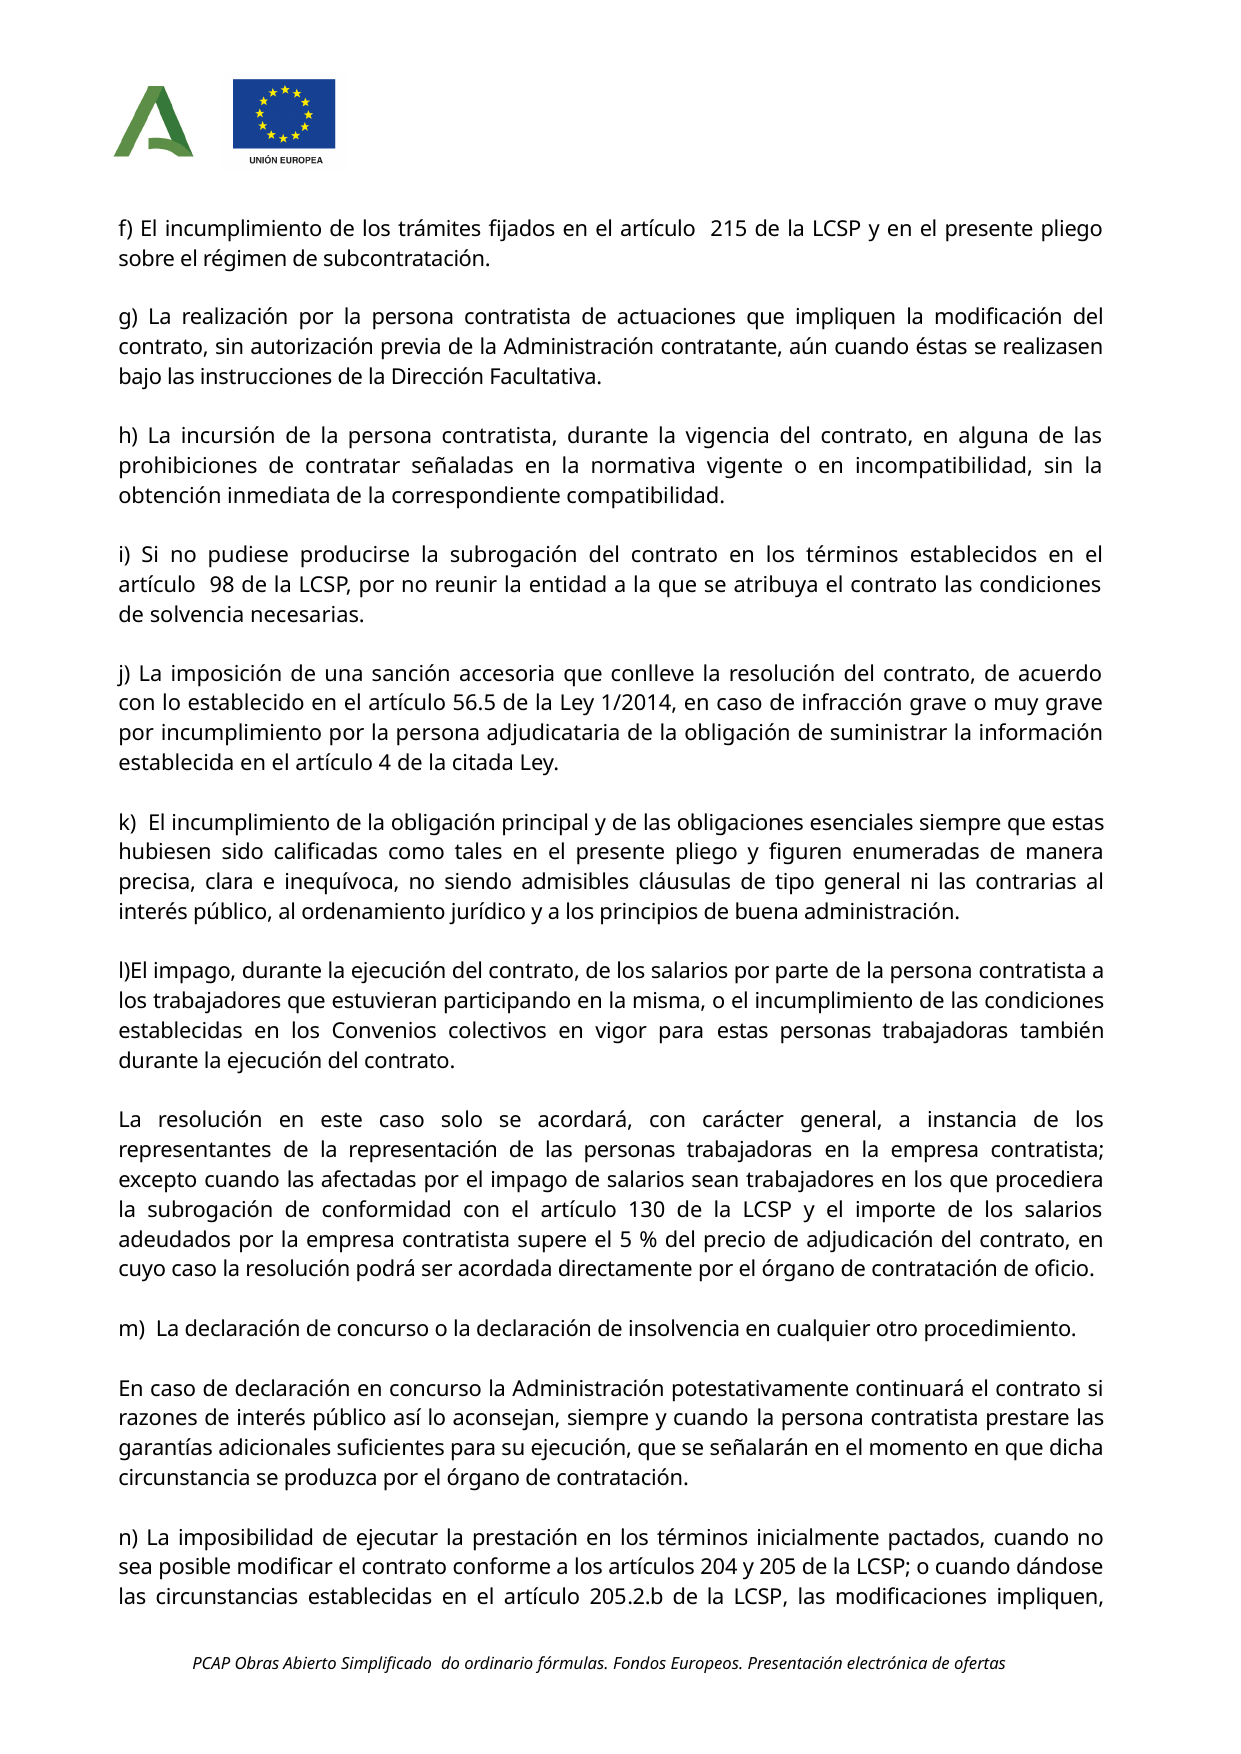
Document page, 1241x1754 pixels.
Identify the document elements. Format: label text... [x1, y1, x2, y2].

list i) Si no pudiese producirse la subrogación del contrato en los términos establecidos en el artículo 98 de la LCSP, por no reunir la entidad a la que se atribuya el contrato las condiciones de solvencia necesarias. [118, 539, 1104, 629]
text En caso de declaración en concurso la Administración potestativamente continuará el contrato si razones de interés público así lo aconsejan, siempre y cuando la persona contratista prestare las garantías adicionales suficientes para su ejecución, que se señalarán en el momento en que dicha circunstancia se produzca por el órgano de contratación. [81, 1372, 1104, 1492]
text h) La incursión de la persona contratista, durante la vigencia del contrato, en alguna de las prohibiciones de contratar señaladas en la normativa vigente o en incompatibilidad, sin la obtención inmediata de la correspondiente compatibilidad. [118, 420, 1104, 509]
text f) El incumplimiento de los trámites fijados en el artículo 215 de la LCSP y en el presente pliego sobre el régimen de subcontratación. [118, 213, 1104, 272]
picture [109, 81, 198, 161]
picture [221, 73, 347, 171]
text l)El impago, durante la ejecución del contrato, de los salarios por parte de la persona contratista a los trabajadores que estuvieran participando en la misma, o el incumplimiento de las condiciones establecidas en los Convenios colectivos en vigor para estas personas trabajadoras también durante la ejecución del contrato. [118, 955, 1104, 1074]
text m) La declaración de concurso o la declaración de insolvencia en cualquier otro procedimiento. [118, 1313, 1104, 1343]
text k) El incumplimiento de la obligación principal y de las obligaciones esenciales siempre que estas hubiesen sido calificadas como tales en el presente pliego y figuren enumeradas de manera precisa, clara e inequívoca, no siendo admisibles cláusulas de tipo general ni las contrarias al interés público, al ordenamiento jurídico y a los principios de buena administración. [118, 806, 1104, 926]
list j) La imposición de una sanción accesoria que conlleve la resolución del contrato, de acuerdo con lo establecido en el artículo 56.5 de la Ley 1/2014, en caso de infracción grave o muy grave por incumplimiento por la persona adjudicataria de la obligación de suministrar la información establecida en el artículo 4 de la citada Ley. [118, 657, 1104, 777]
text n) La imposibilidad de ejecutar la prestación en los términos inicialmente pactados, cuando no sea posible modificar el contrato conforme a los artículos 204 y 205 de la LCSP; o cuando dándose las circunstancias establecidas en el artículo 205.2.b de la LCSP, las modificaciones impliquen, [118, 1521, 1104, 1611]
text g) La realización por la persona contratista de actuaciones que impliquen la modificación del contrato, sin autorización previa de la Administración contratante, aún cuando éstas se realizasen bajo las instrucciones de la Dirección Facultativa. [118, 301, 1104, 390]
text La resolución en este caso solo se acordará, con carácter general, a instancia de los representantes de la representación de las personas trabajadoras en la empresa contratista; excepto cuando las afectadas por el impago de salarios sean trabajadores en los que procediera la subrogación de conformidad con el artículo 130 de la LCSP y el importe de los salarios adeudados por la empresa contratista supere el 5 % del precio de adjudicación del contrato, en cuyo caso la resolución podrá ser acordada directamente por el órgano de contratación de oficio. [81, 1104, 1104, 1283]
